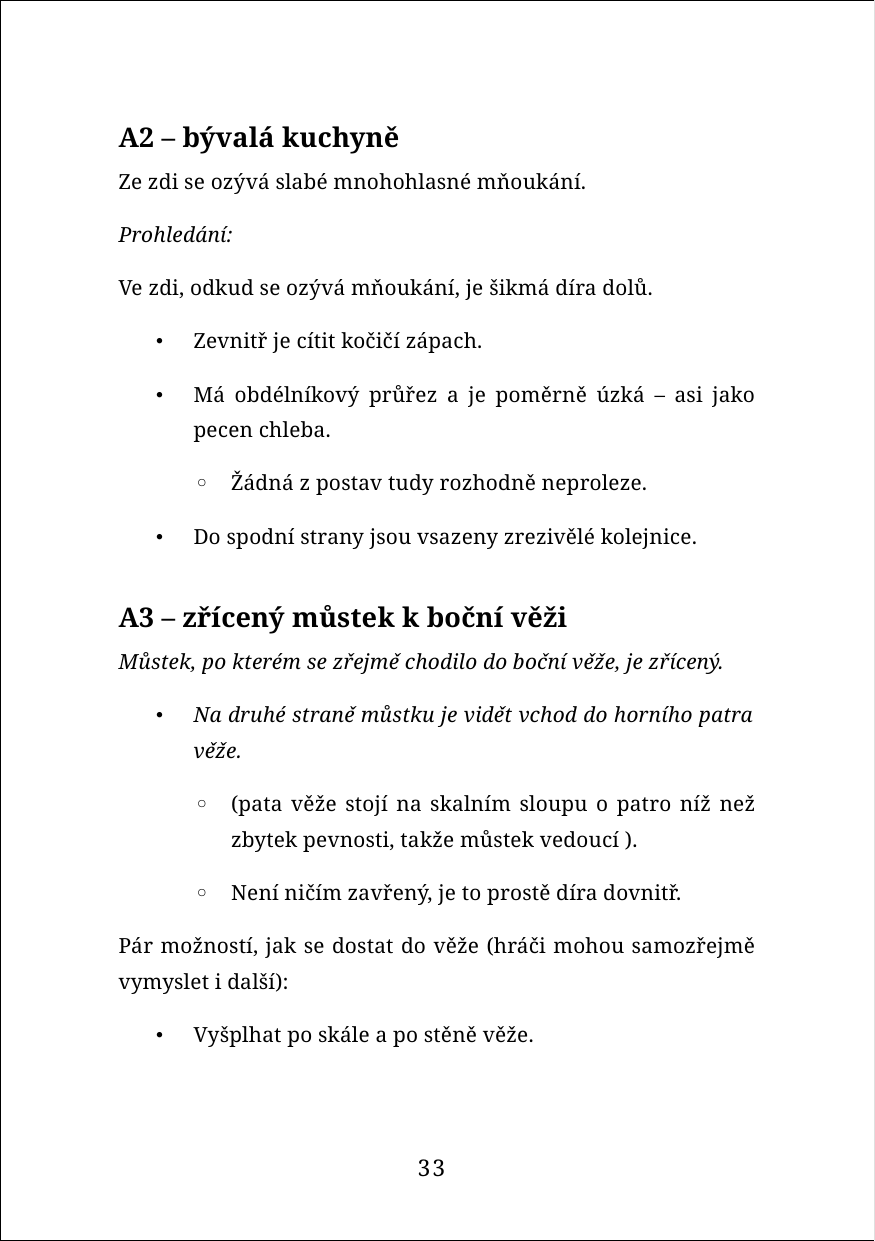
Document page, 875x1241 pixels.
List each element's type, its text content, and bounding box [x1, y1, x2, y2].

text Ze zdi se ozývá slabé mnohohlasné mňoukání. [118, 167, 756, 195]
text Ve zdi, odkud se ozývá mňoukání, je šikmá díra dolů. [118, 273, 756, 302]
text Můstek, po kterém se zřejmě chodilo do boční věže, je zřícený. [118, 647, 756, 676]
text Pár možností, jak se dostat do věže (hráči mohou samozřejmě vymyslet i další): [118, 931, 756, 995]
list Není ničím zavřený, je to prostě díra dovnitř. [193, 878, 756, 906]
list Žádná z postav tudy rozhodně neproleze. [193, 468, 756, 497]
subtitle A3 – zřícený můstek k boční věži [118, 599, 756, 636]
list Zevnitř je cítit kočičí zápach. [156, 327, 756, 355]
text Prohledání: [118, 220, 756, 248]
list (pata věže stojí na skalním sloupu o patro níž než zbytek pevnosti, takže můstek vedoucí ). [193, 789, 756, 853]
list Vyšplhat po skále a po stěně věže. [156, 1020, 756, 1048]
subtitle A2 – bývalá kuchyně [118, 118, 756, 155]
list Má obdélníkový průřez a je poměrně úzká – asi jako pecen chleba. [156, 380, 756, 444]
list Na druhé straně můstku je vidět vchod do horního patra věže. [156, 701, 756, 764]
list Do spodní strany jsou vsazeny zrezivělé kolejnice. [156, 522, 756, 550]
